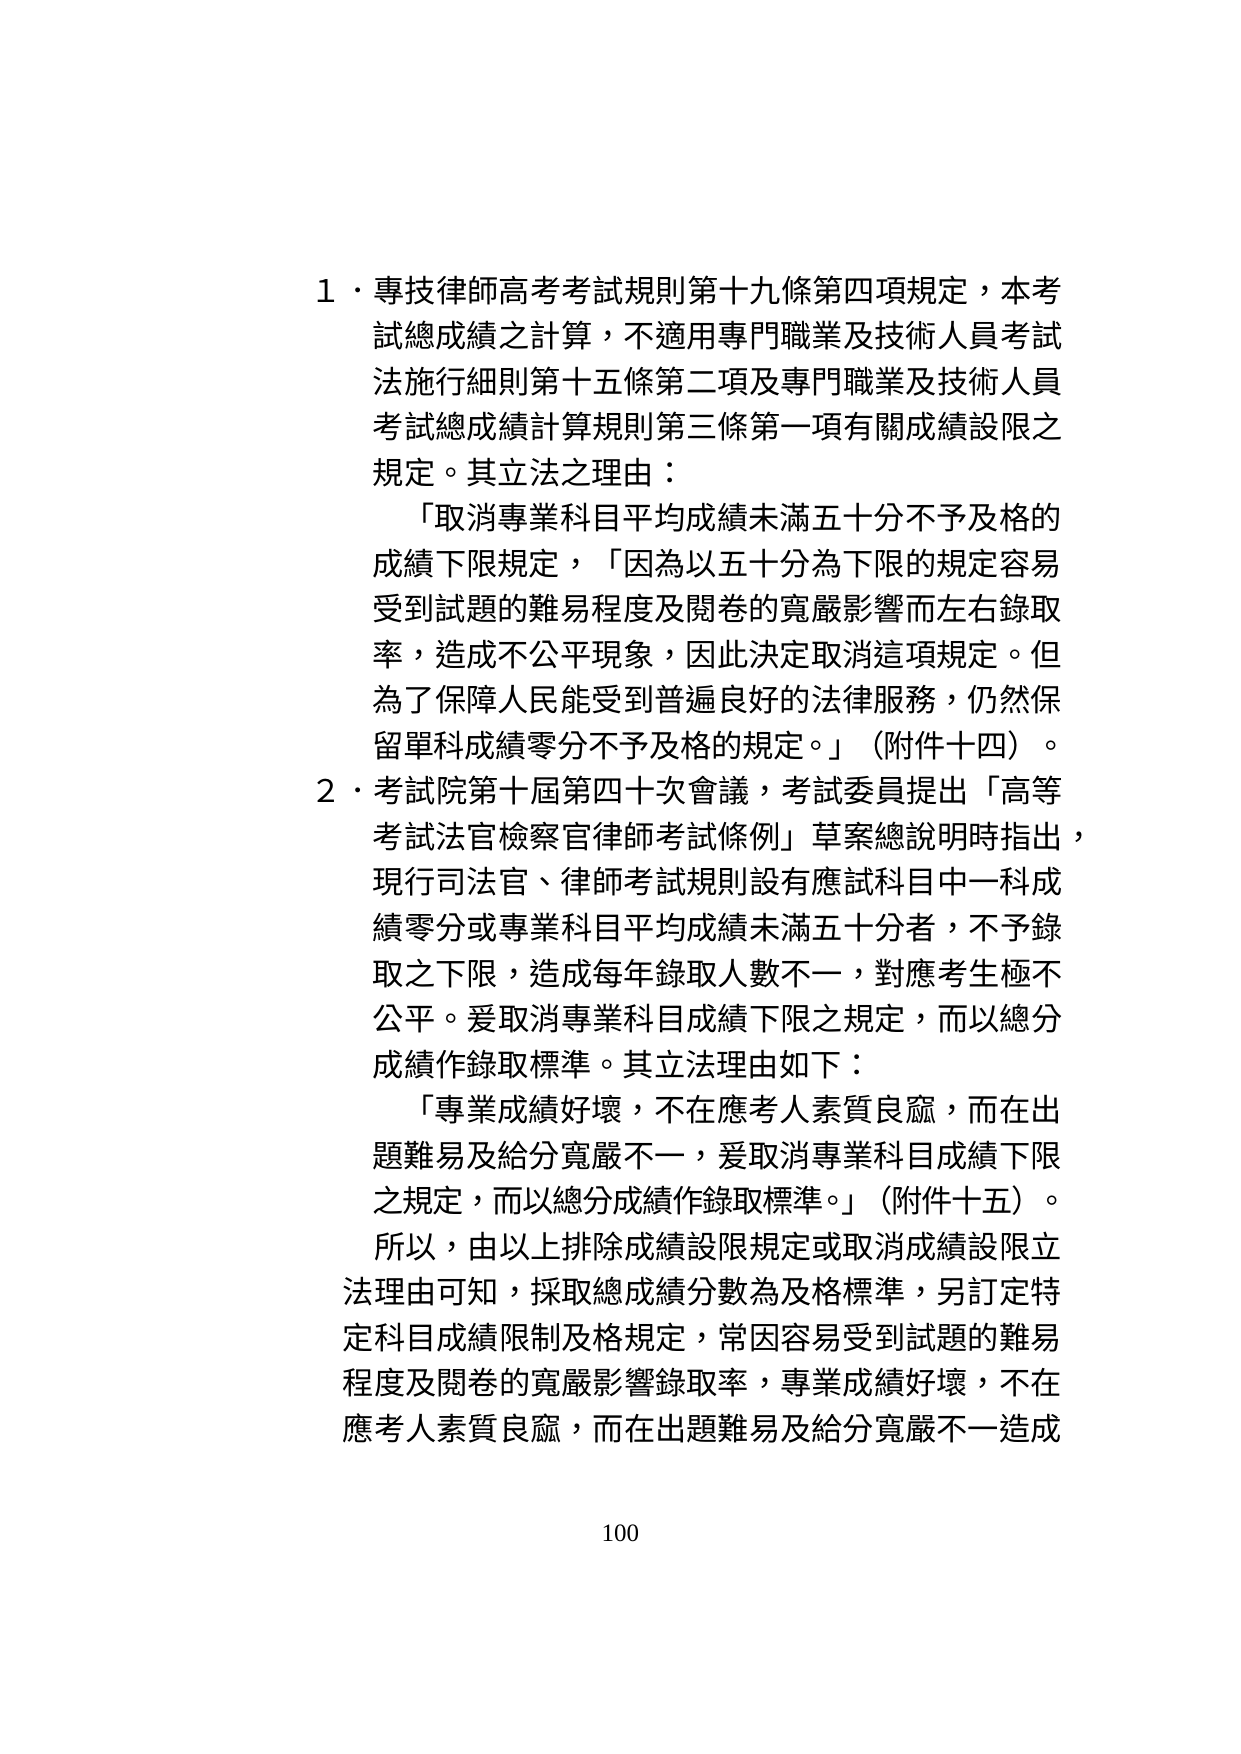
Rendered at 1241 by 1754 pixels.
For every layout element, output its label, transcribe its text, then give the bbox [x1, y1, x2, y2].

text 「專業成績好壞，不在應考人素質良窳，而在出題難易及給分寬嚴不一，爰取消專業科目成績下限之規定，而以總分成績作錄取標準。」（附件十五）。 [372, 1085, 1063, 1222]
text 「取消專業科目平均成績未滿五十分不予及格的成績下限規定，「因為以五十分為下限的規定容易受到試題的難易程度及閱卷的寬嚴影響而左右錄取率，造成不公平現象，因此決定取消這項規定。但為了保障人民能受到普遍良好的法律服務，仍然保留單科成績零分不予及格的規定。」（附件十四）。 [372, 493, 1063, 767]
text ２．考試院第十屆第四十次會議，考試委員提出「高等考試法官檢察官律師考試條例」草案總說明時指出，現行司法官、律師考試規則設有應試科目中一科成績零分或專業科目平均成績未滿五十分者，不予錄取之下限，造成每年錄取人數不一，對應考生極不公平。爰取消專業科目成績下限之規定，而以總分成績作錄取標準。其立法理由如下： [311, 767, 1063, 1085]
text １．專技律師高考考試規則第十九條第四項規定，本考試總成績之計算，不適用專門職業及技術人員考試法施行細則第十五條第二項及專門職業及技術人員考試總成績計算規則第三條第一項有關成績設限之規定。其立法之理由： [311, 266, 1063, 493]
text 所以，由以上排除成績設限規定或取消成績設限立法理由可知，採取總成績分數為及格標準，另訂定特定科目成績限制及格規定，常因容易受到試題的難易程度及閱卷的寬嚴影響錄取率，專業成績好壞，不在應考人素質良窳，而在出題難易及給分寬嚴不一造成 [343, 1222, 1063, 1449]
